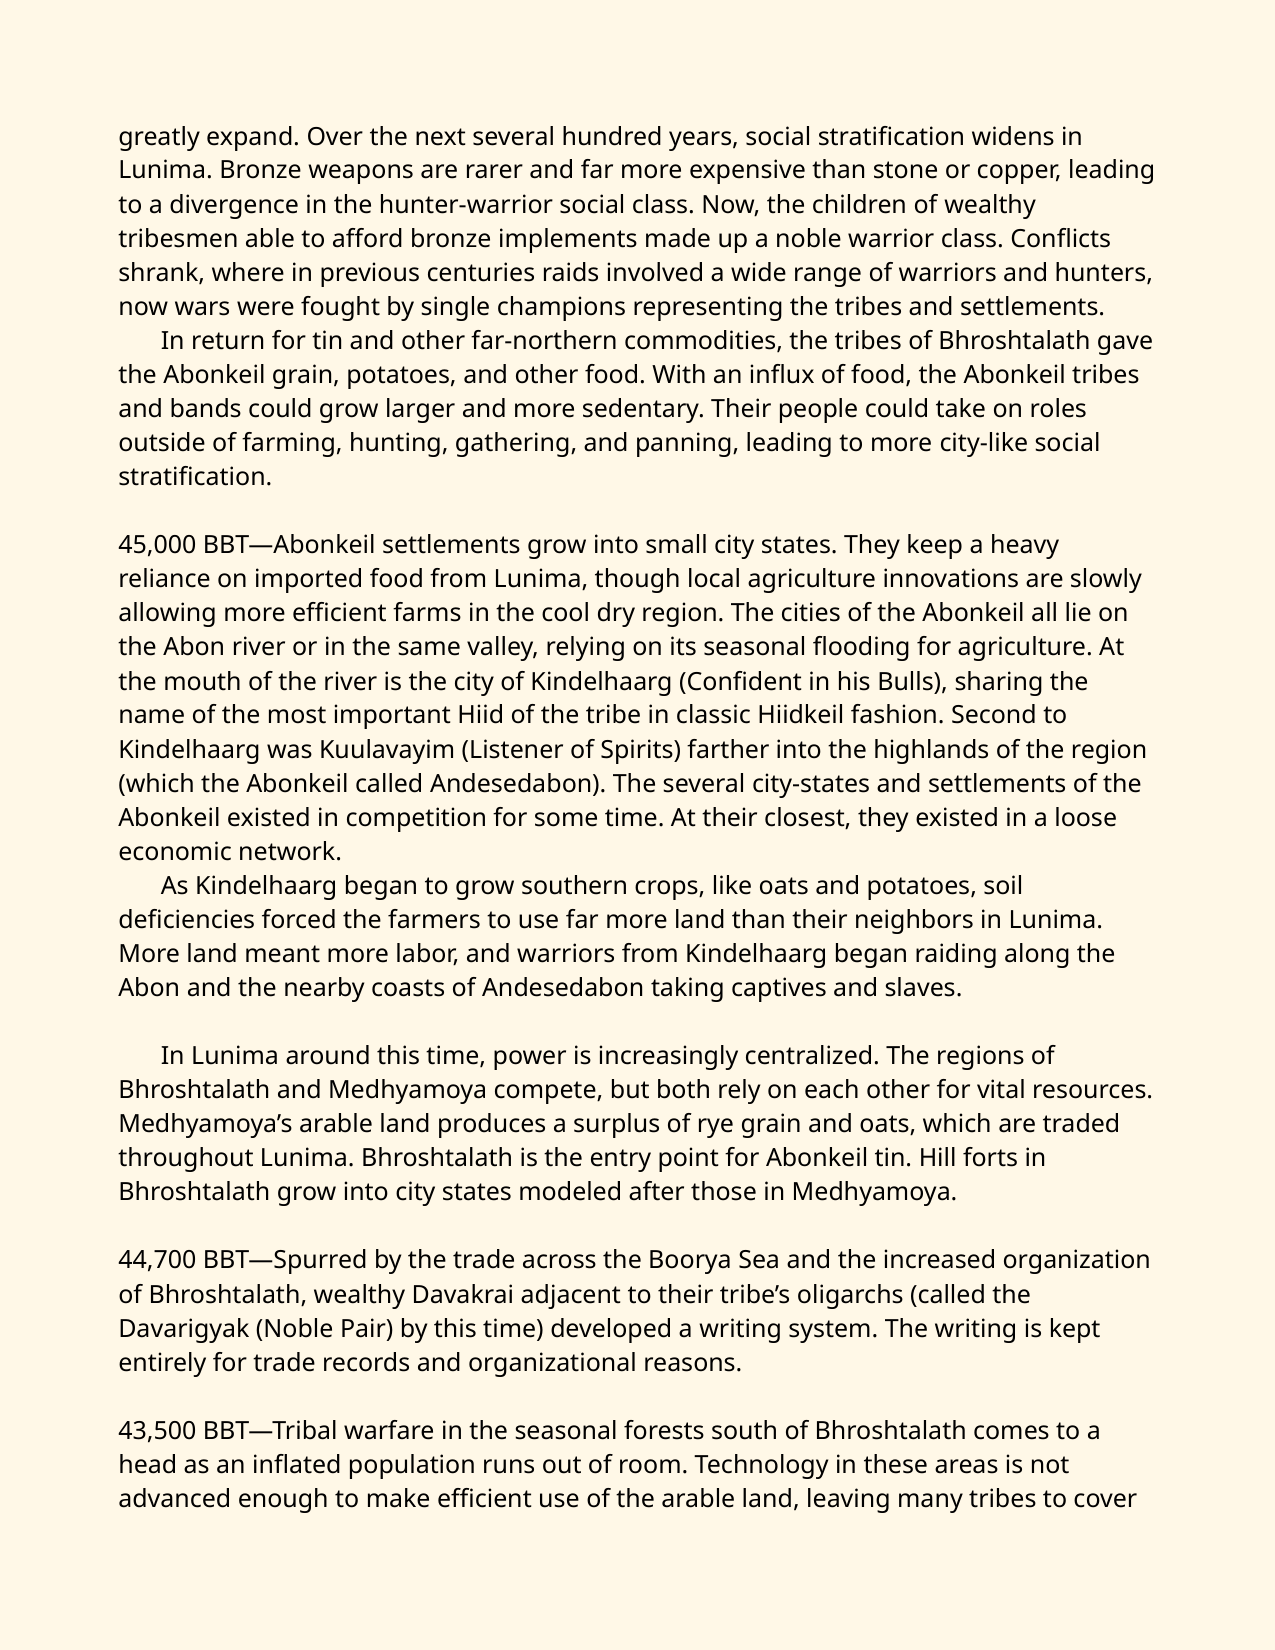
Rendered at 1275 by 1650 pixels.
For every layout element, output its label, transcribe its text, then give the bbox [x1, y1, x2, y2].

text In return for tin and other far-northern commodities, the tribes of Bhroshtalath gave the Abonkeil grain, potatoes, and other food. With an influx of food, the Abonkeil tribes and bands could grow larger and more sedentary. Their people could take on roles outside of farming, hunting, gathering, and panning, leading to more city-like social stratification. [118, 322, 1157, 493]
text 43,500 BBT—Tribal warfare in the seasonal forests south of Bhroshtalath comes to a head as an inflated population runs out of room. Technology in these areas is not advanced enough to make efficient use of the arable land, leaving many tribes to cover [118, 1412, 1157, 1515]
text 45,000 BBT—Abonkeil settlements grow into small city states. They keep a heavy reliance on imported food from Lunima, though local agriculture innovations are slowly allowing more efficient farms in the cool dry region. The cities of the Abonkeil all lie on the Abon river or in the same valley, relying on its seasonal flooding for agriculture. At the mouth of the river is the city of Kindelhaarg (Confident in his Bulls), sharing the name of the most important Hiid of the tribe in classic Hiidkeil fashion. Second to Kindelhaarg was Kuulavayim (Listener of Spirits) farther into the highlands of the region (which the Abonkeil called Andesedabon). The several city-states and settlements of the Abonkeil existed in competition for some time. At their closest, they existed in a loose economic network. [118, 527, 1157, 867]
text 44,700 BBT—Spurred by the trade across the Boorya Sea and the increased organization of Bhroshtalath, wealthy Davakrai adjacent to their tribe’s oligarchs (called the Davarigyak (Noble Pair) by this time) developed a writing system. The writing is kept entirely for trade records and organizational reasons. [118, 1242, 1157, 1378]
text As Kindelhaarg began to grow southern crops, like oats and potatoes, soil deficiencies forced the farmers to use far more land than their neighbors in Lunima. More land meant more labor, and warriors from Kindelhaarg began raiding along the Abon and the nearby coasts of Andesedabon taking captives and slaves. [118, 867, 1157, 1004]
text In Lunima around this time, power is increasingly centralized. The regions of Bhroshtalath and Medhyamoya compete, but both rely on each other for vital resources. Medhyamoya’s arable land produces a surplus of rye grain and oats, which are traded throughout Lunima. Bhroshtalath is the entry point for Abonkeil tin. Hill forts in Bhroshtalath grow into city states modeled after those in Medhyamoya. [118, 1038, 1157, 1208]
text greatly expand. Over the next several hundred years, social stratification widens in Lunima. Bronze weapons are rarer and far more expensive than stone or copper, leading to a divergence in the hunter-warrior social class. Now, the children of wealthy tribesmen able to afford bronze implements made up a noble warrior class. Conflicts shrank, where in previous centuries raids involved a wide range of warriors and hunters, now wars were fought by single champions representing the tribes and settlements. [118, 118, 1157, 322]
